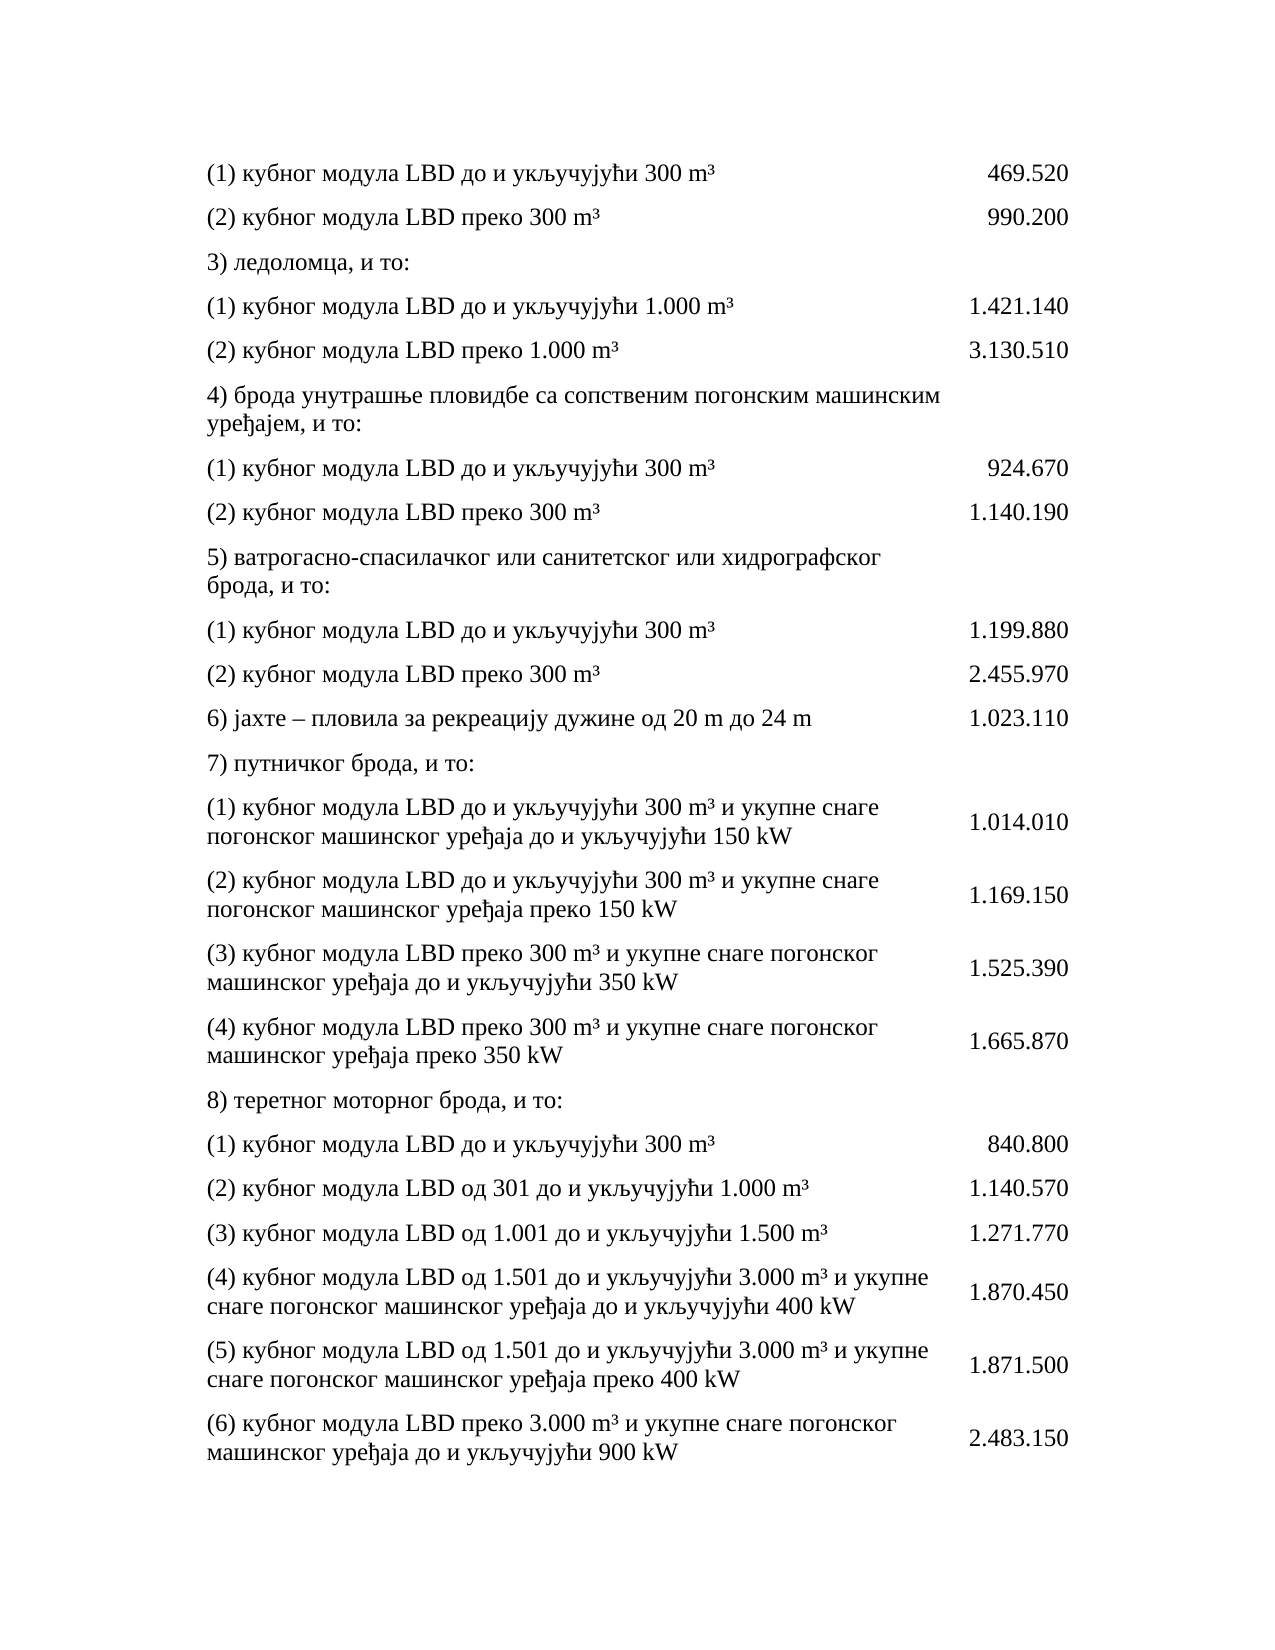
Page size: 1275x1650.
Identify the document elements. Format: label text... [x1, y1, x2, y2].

table_cell 1.199.880 [961, 607, 1076, 651]
table_cell 4) брода унутрашње пловидбе са сопственим погонским машинским уређајем, и то: [199, 372, 961, 445]
table_cell (2) кубног модула LBD до и укључујући 300 m³ и укупне снаге погонског машинског уређаја преко 150 kW [199, 858, 961, 931]
table_cell 1.140.570 [961, 1166, 1076, 1210]
table_cell 1.014.010 [961, 784, 1076, 857]
table_cell 1.871.500 [961, 1328, 1076, 1401]
table_cell (2) кубног модула LBD преко 300 m³ [199, 194, 961, 239]
table_cell [961, 740, 1076, 784]
table_cell (4) кубног модула LBD од 1.501 до и укључујући 3.000 m³ и укупне снаге погонског машинског уређаја до и укључујући 400 kW [199, 1254, 961, 1327]
table_cell 5) ватрогасно-спасилачког или санитетског или хидрографског брода, и то: [199, 534, 961, 607]
table_cell (1) кубног модула LBD до и укључујући 300 m³ [199, 607, 961, 651]
table_cell 1.140.190 [961, 489, 1076, 534]
table_cell 1.870.450 [961, 1254, 1076, 1327]
table_cell 1.421.140 [961, 283, 1076, 327]
table_cell (2) кубног модула LBD преко 300 m³ [199, 651, 961, 696]
table_cell 7) путничког брода, и то: [199, 740, 961, 784]
table_cell (2) кубног модула LBD преко 1.000 m³ [199, 328, 961, 372]
table_cell (1) кубног модула LBD до и укључујући 300 m³ [199, 150, 961, 194]
table_cell (4) кубног модула LBD преко 300 m³ и укупне снаге погонског машинског уређаја преко 350 kW [199, 1004, 961, 1077]
table_cell 6) јахте – пловила за рекреацију дужине од 20 m до 24 m [199, 696, 961, 740]
table_cell 840.800 [961, 1121, 1076, 1166]
table_cell [961, 534, 1076, 607]
table_cell 2.455.970 [961, 651, 1076, 696]
table_cell (1) кубног модула LBD до и укључујући 300 m³ [199, 1121, 961, 1166]
table_cell 1.525.390 [961, 931, 1076, 1004]
table_cell 924.670 [961, 445, 1076, 489]
table_cell (5) кубног модула LBD од 1.501 до и укључујући 3.000 m³ и укупне снаге погонског машинског уређаја преко 400 kW [199, 1328, 961, 1401]
table_cell 3.130.510 [961, 328, 1076, 372]
table_cell (1) кубног модула LBD до и укључујући 1.000 m³ [199, 283, 961, 327]
table_cell (6) кубног модула LBD преко 3.000 m³ и укупне снаге погонског машинског уређаја до и укључујући 900 kW [199, 1401, 961, 1474]
table_cell 3) ледоломца, и то: [199, 239, 961, 283]
table_cell 469.520 [961, 150, 1076, 194]
table_cell (1) кубног модула LBD до и укључујући 300 m³ и укупне снаге погонског машинског уређаја до и укључујући 150 kW [199, 784, 961, 857]
table_cell 2.483.150 [961, 1401, 1076, 1474]
table_cell (2) кубног модула LBD преко 300 m³ [199, 489, 961, 534]
table_cell (1) кубног модула LBD до и укључујући 300 m³ [199, 445, 961, 489]
table_cell 1.169.150 [961, 858, 1076, 931]
table_cell [961, 239, 1076, 283]
table_cell 990.200 [961, 194, 1076, 239]
table_cell [961, 372, 1076, 445]
table_cell 1.665.870 [961, 1004, 1076, 1077]
table_cell 8) теретног моторног брода, и то: [199, 1077, 961, 1121]
table_cell (3) кубног модула LBD преко 300 m³ и укупне снаге погонског машинског уређаја до и укључујући 350 kW [199, 931, 961, 1004]
table_cell 1.023.110 [961, 696, 1076, 740]
table_cell (3) кубног модула LBD од 1.001 до и укључујући 1.500 m³ [199, 1210, 961, 1254]
table_cell 1.271.770 [961, 1210, 1076, 1254]
table_cell [961, 1077, 1076, 1121]
table_cell (2) кубног модула LBD од 301 до и укључујући 1.000 m³ [199, 1166, 961, 1210]
